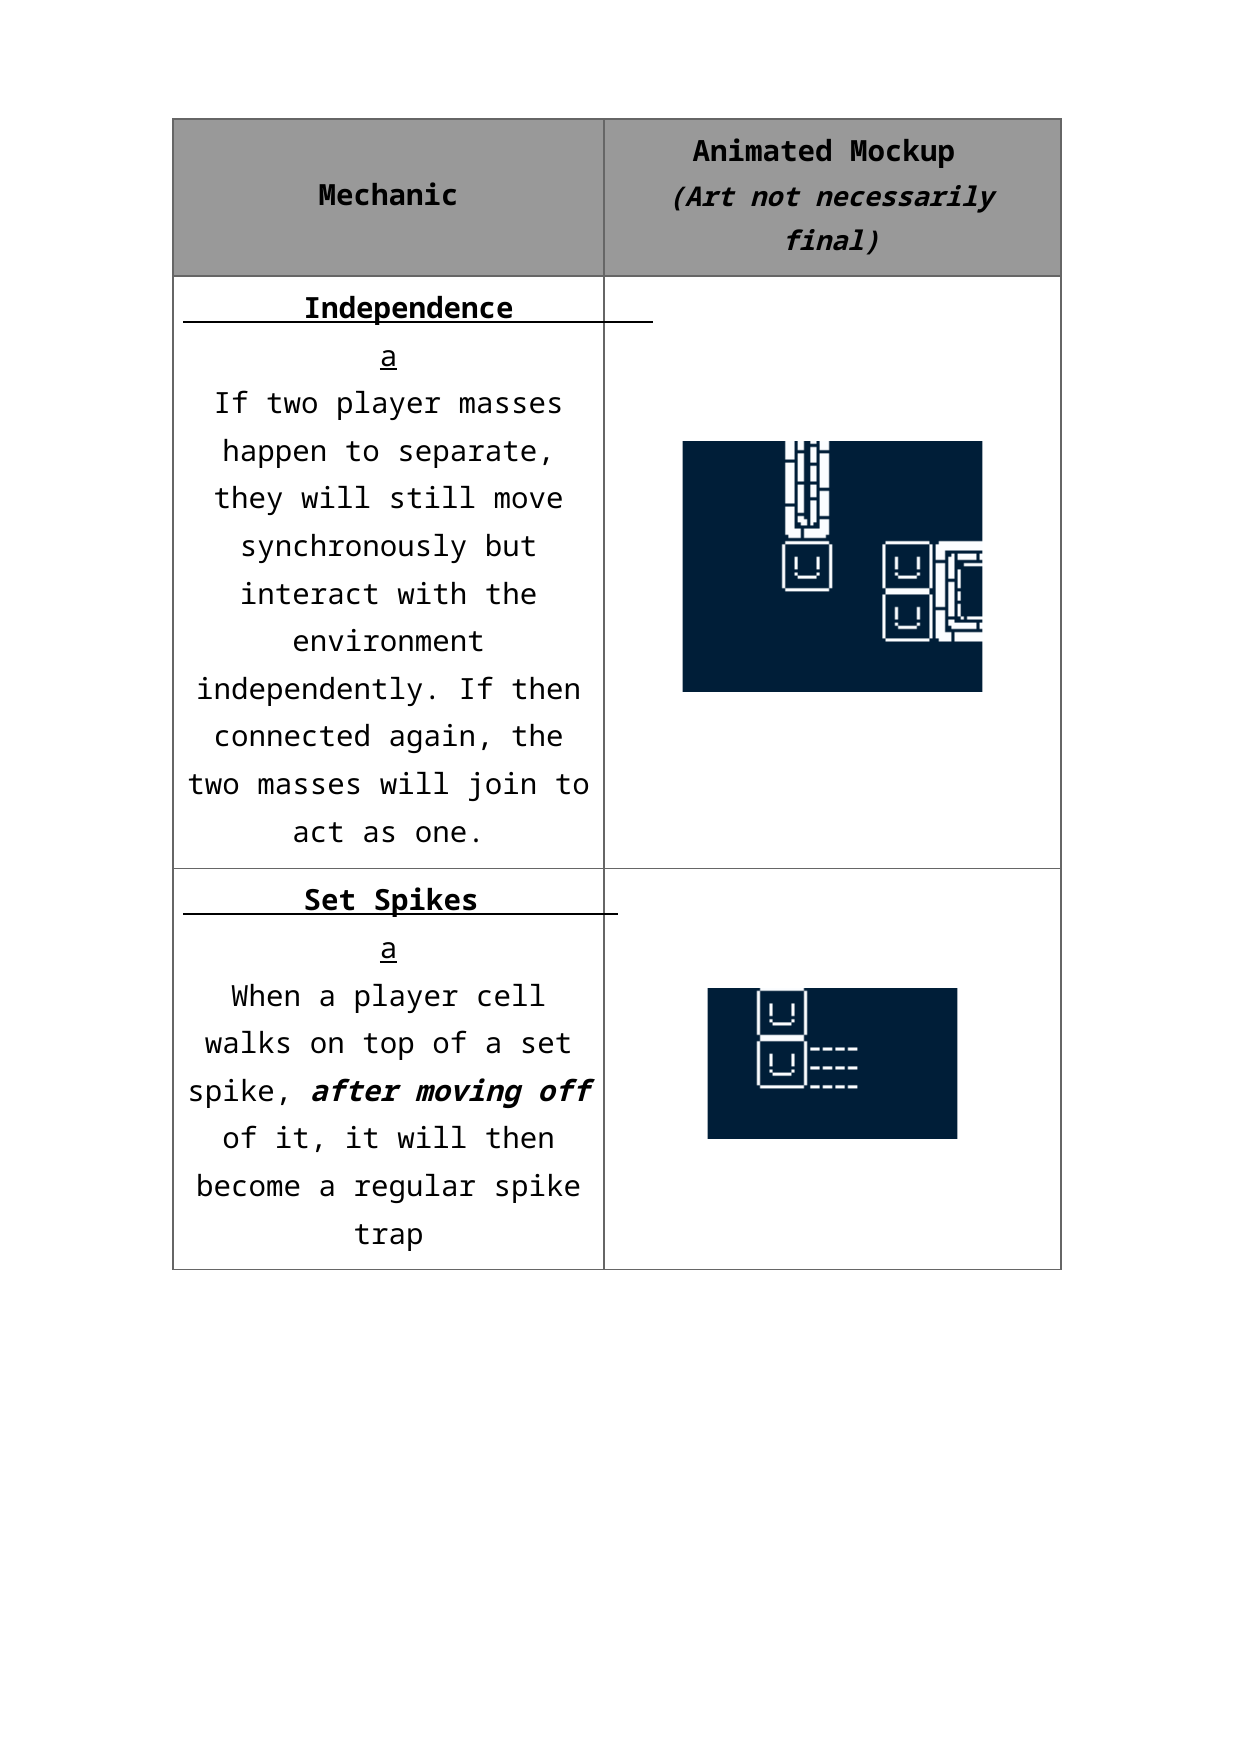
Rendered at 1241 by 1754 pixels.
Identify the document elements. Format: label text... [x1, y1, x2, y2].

picture [682, 441, 983, 692]
table_header Animated Mockup (Art not necessarily final) [605, 120, 1060, 275]
table_header Mechanic [174, 120, 603, 275]
table_cell Set Spikes a When a player cell walks on top of a set spike, after moving off of it, it will then become a regular spike trap [174, 869, 603, 1269]
picture [707, 988, 958, 1139]
table_cell [605, 869, 1060, 1269]
table_cell Independence a If two player masses happen to separate, they will still move synchronously but interact with the environment independently. If then connected again, the two masses will join to act as one. [174, 277, 603, 868]
table_cell [605, 277, 1060, 868]
